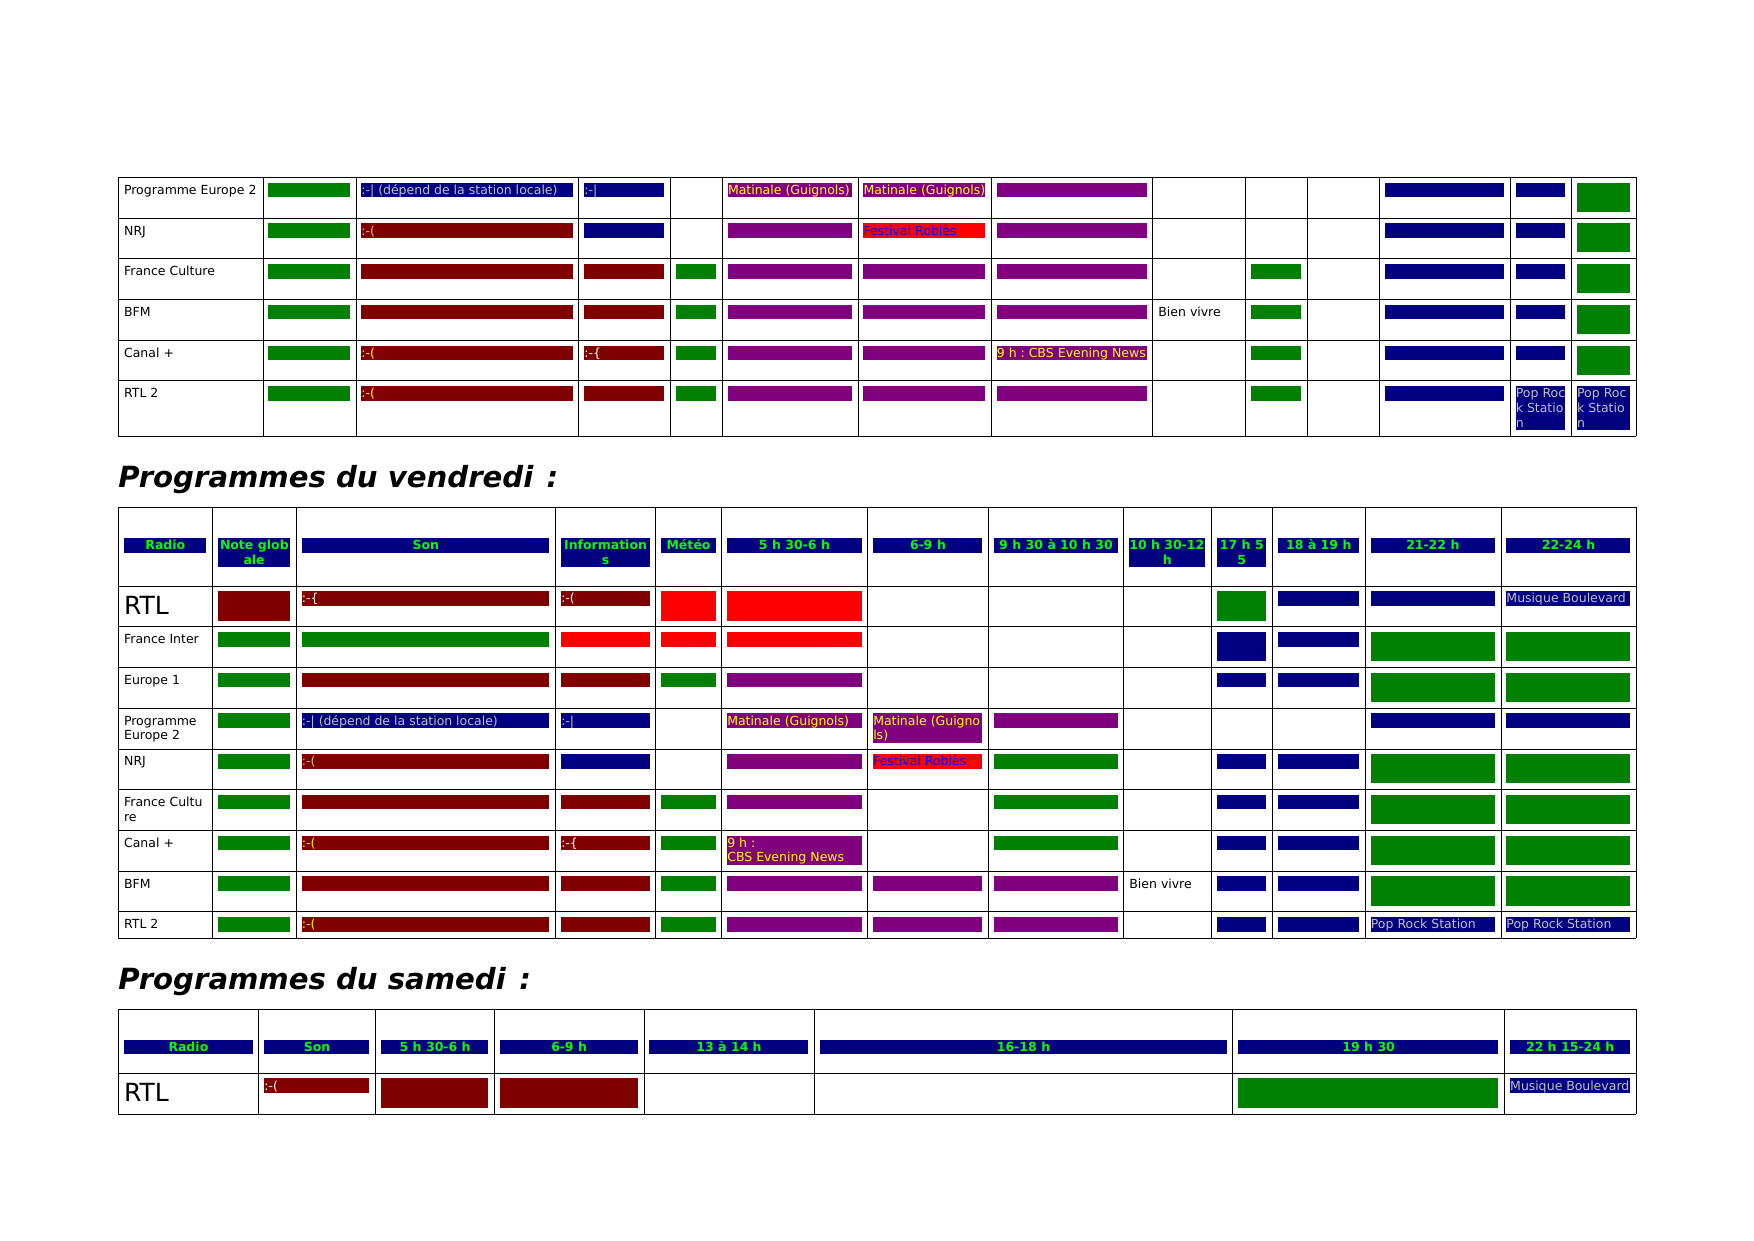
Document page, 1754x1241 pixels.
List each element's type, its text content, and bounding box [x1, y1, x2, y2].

table_cell [723, 259, 858, 299]
subtitle Programmes du vendredi : [118, 461, 1636, 495]
table_cell [1380, 219, 1510, 258]
table_cell [1308, 219, 1379, 258]
table_cell [1153, 219, 1245, 258]
table_cell [1511, 178, 1571, 217]
table_cell Festival Roblès [859, 219, 991, 258]
table_cell [264, 219, 356, 258]
table_cell [264, 178, 356, 217]
table_cell [579, 259, 670, 299]
table_cell [1246, 219, 1307, 258]
table_cell Matinale (Guignols) [723, 178, 858, 217]
table_cell Programme Europe 2 [119, 178, 263, 217]
table_cell [357, 259, 578, 299]
table_cell :-| (dépend de la station locale) [357, 178, 578, 217]
table_cell [1572, 178, 1636, 217]
table_cell Matinale (Guignols) [859, 178, 991, 217]
table_cell NRJ [119, 219, 263, 258]
table_cell [1246, 178, 1307, 217]
table_cell [671, 178, 722, 217]
table_cell [1153, 178, 1245, 217]
subtitle Programmes du samedi : [118, 963, 1636, 997]
table_cell [723, 219, 858, 258]
table_cell [671, 259, 722, 299]
table_cell France Culture [119, 259, 263, 299]
table_cell :-| [579, 178, 670, 217]
table_cell [992, 219, 1152, 258]
table_cell [1572, 219, 1636, 258]
table_cell [671, 219, 722, 258]
table_cell [1380, 178, 1510, 217]
table_cell [992, 178, 1152, 217]
table_cell :-( [357, 219, 578, 258]
table_cell [579, 219, 670, 258]
table_cell [1511, 219, 1571, 258]
table_cell [264, 259, 356, 299]
table_cell [1308, 178, 1379, 217]
